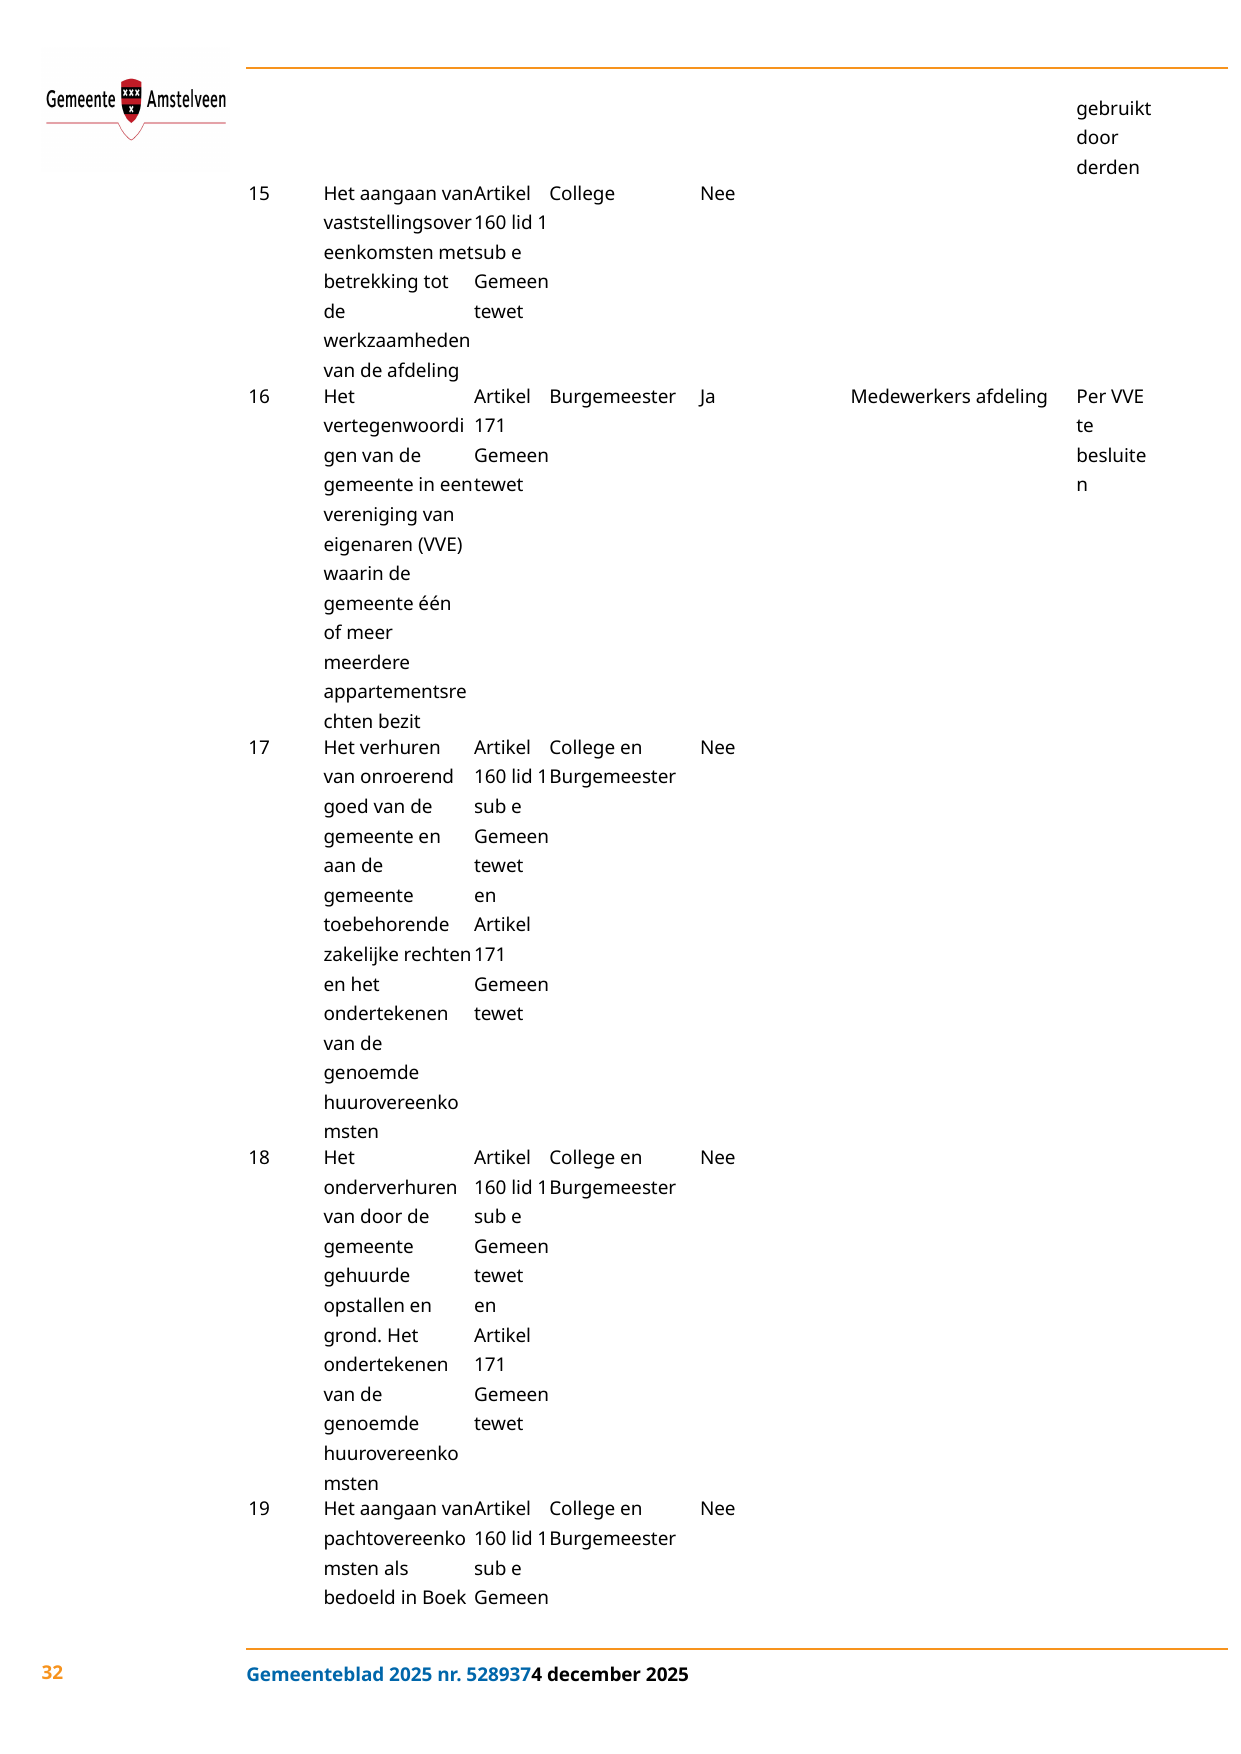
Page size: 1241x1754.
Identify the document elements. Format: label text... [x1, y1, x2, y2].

table_cell [850, 1144, 1076, 1496]
table_cell [248, 95, 323, 180]
table_cell College en Burgemeester [549, 734, 700, 1144]
table_cell [1076, 1496, 1152, 1610]
table_cell Artikel 160 lid 1 sub e Gemeentewet [474, 180, 549, 383]
table_cell Het aangaan van pachtovereenkomsten als bedoeld in Boek [323, 1496, 474, 1610]
table_cell Het vertegenwoordigen van de gemeente in een vereniging van eigenaren (VVE) waarin de gemeente één of meer meerdere appartementsrechten bezit [323, 383, 474, 734]
table_cell [850, 1496, 1076, 1610]
table_cell [1076, 734, 1152, 1144]
table_cell [700, 95, 850, 180]
table_cell [850, 180, 1076, 383]
table_cell 16 [248, 383, 323, 734]
table_cell 15 [248, 180, 323, 383]
table_cell Nee [700, 180, 850, 383]
table_cell [1076, 1144, 1152, 1496]
table_cell Per VVE te besluiten [1076, 383, 1152, 734]
table_cell Ja [700, 383, 850, 734]
table_cell Artikel 171 Gemeentewet [474, 383, 549, 734]
table_cell Burgemeester [549, 383, 700, 734]
table_cell 18 [248, 1144, 323, 1496]
table_cell 19 [248, 1496, 323, 1610]
table_cell [474, 95, 549, 180]
table_cell College [549, 180, 700, 383]
table_cell Nee [700, 1144, 850, 1496]
table_cell Het aangaan van vaststellingsovereenkomsten met betrekking tot de werkzaamheden van de afdeling [323, 180, 474, 383]
table_cell [323, 95, 474, 180]
table_cell Het verhuren van onroerend goed van de gemeente en aan de gemeente toebehorende zakelijke rechten en het ondertekenen van de genoemde huurovereenkomsten [323, 734, 474, 1144]
table_cell Artikel 160 lid 1 sub e Gemeen [474, 1496, 549, 1610]
table_cell College en Burgemeester [549, 1144, 700, 1496]
picture [41, 47, 231, 172]
table_cell 17 [248, 734, 323, 1144]
table_cell College en Burgemeester [549, 1496, 700, 1610]
table_cell Medewerkers afdeling [850, 383, 1076, 734]
table_cell Nee [700, 734, 850, 1144]
table_cell Artikel 160 lid 1 sub e Gemeentewet en Artikel 171 Gemeentewet [474, 1144, 549, 1496]
table_cell [850, 95, 1076, 180]
table_cell Het onderverhuren van door de gemeente gehuurde opstallen en grond. Het ondertekenen van de genoemde huurovereenkomsten [323, 1144, 474, 1496]
table_cell [549, 95, 700, 180]
table_cell [1076, 180, 1152, 383]
table_cell Artikel 160 lid 1 sub e Gemeentewet en Artikel 171 Gemeentewet [474, 734, 549, 1144]
table_cell Nee [700, 1496, 850, 1610]
table_cell [850, 734, 1076, 1144]
table_cell gebruikt door derden [1076, 95, 1152, 180]
